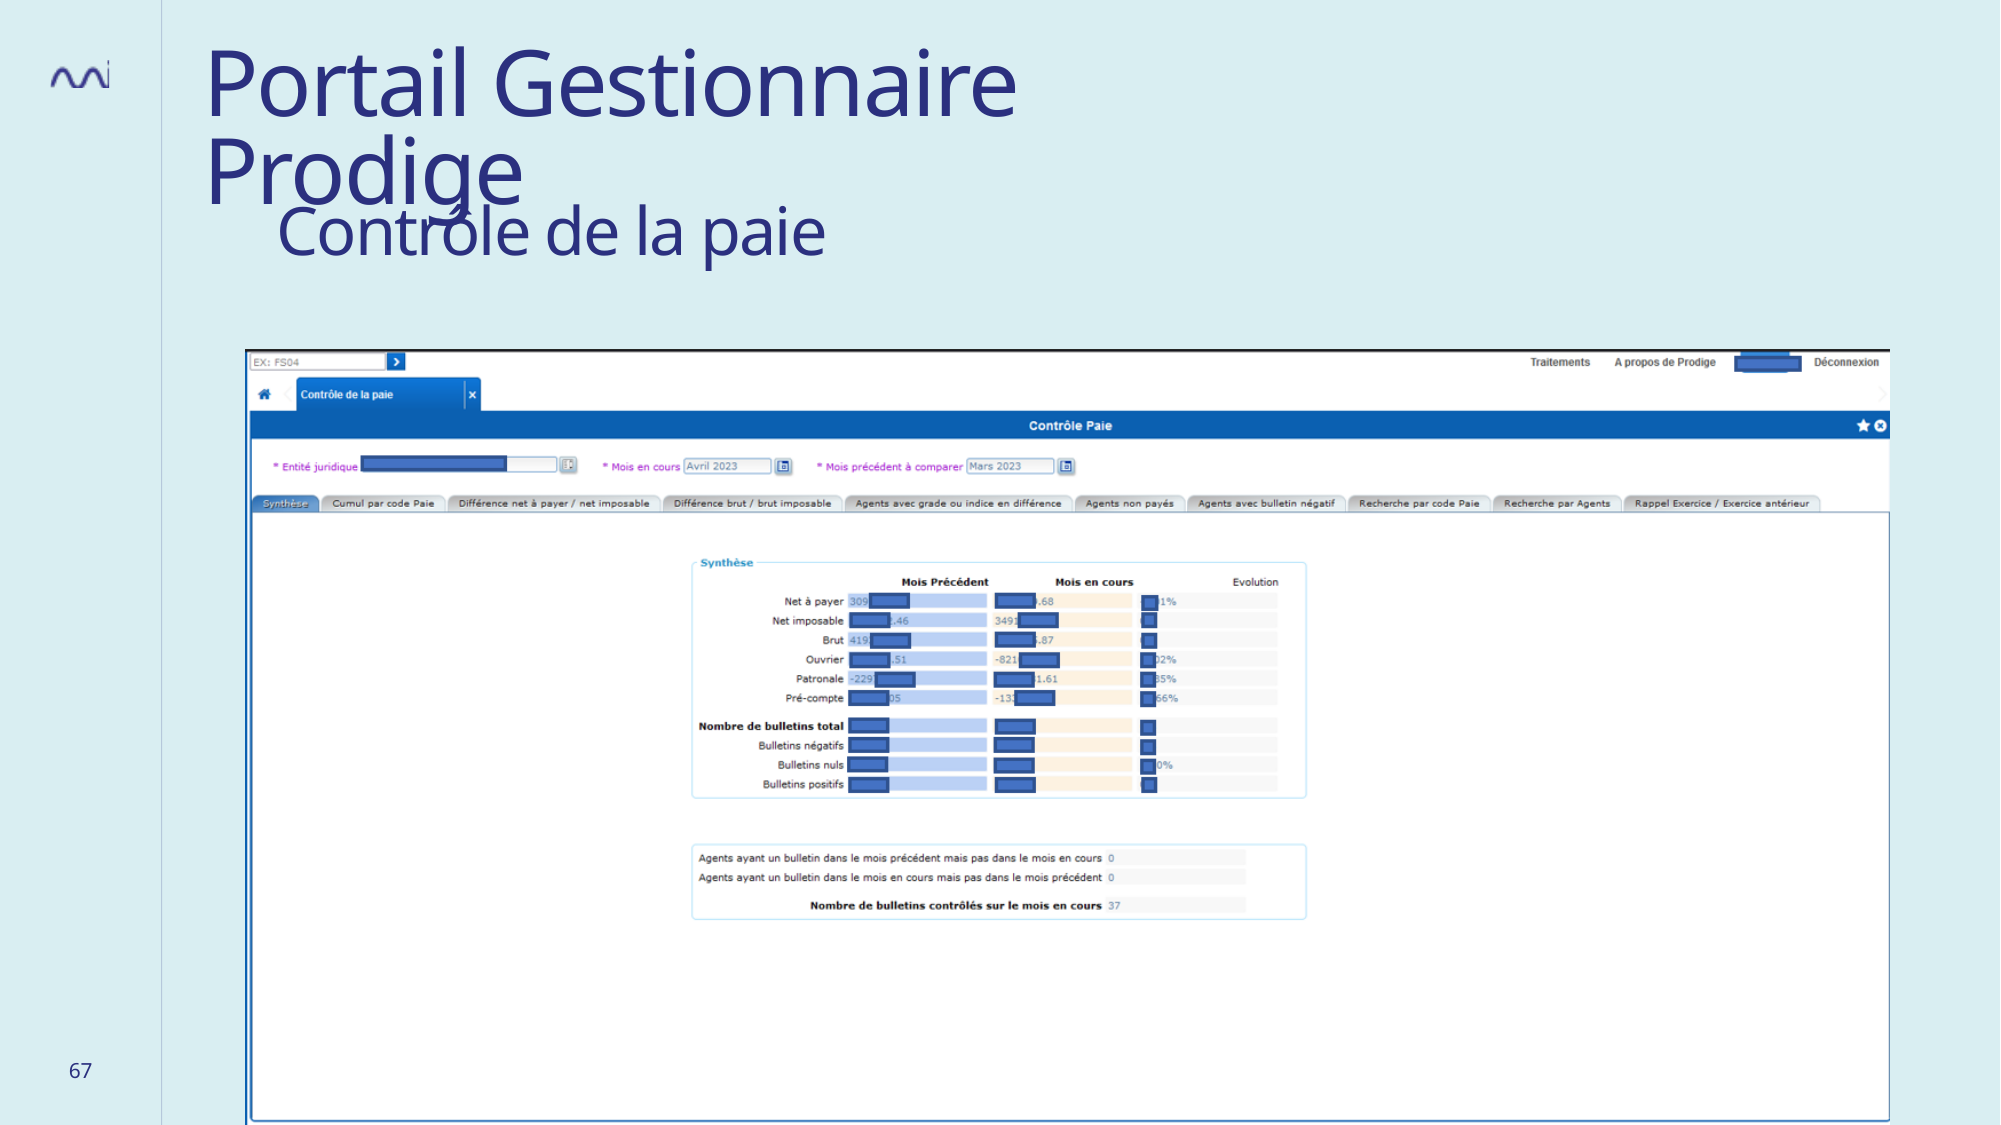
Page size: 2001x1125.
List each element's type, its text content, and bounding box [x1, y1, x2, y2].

picture [245, 349, 1890, 1125]
text_box Contrôle de la paie [276, 172, 1385, 331]
text_box 67 [38, 1052, 123, 1091]
title Portail Gestionnaire Prodige [203, 15, 1312, 173]
